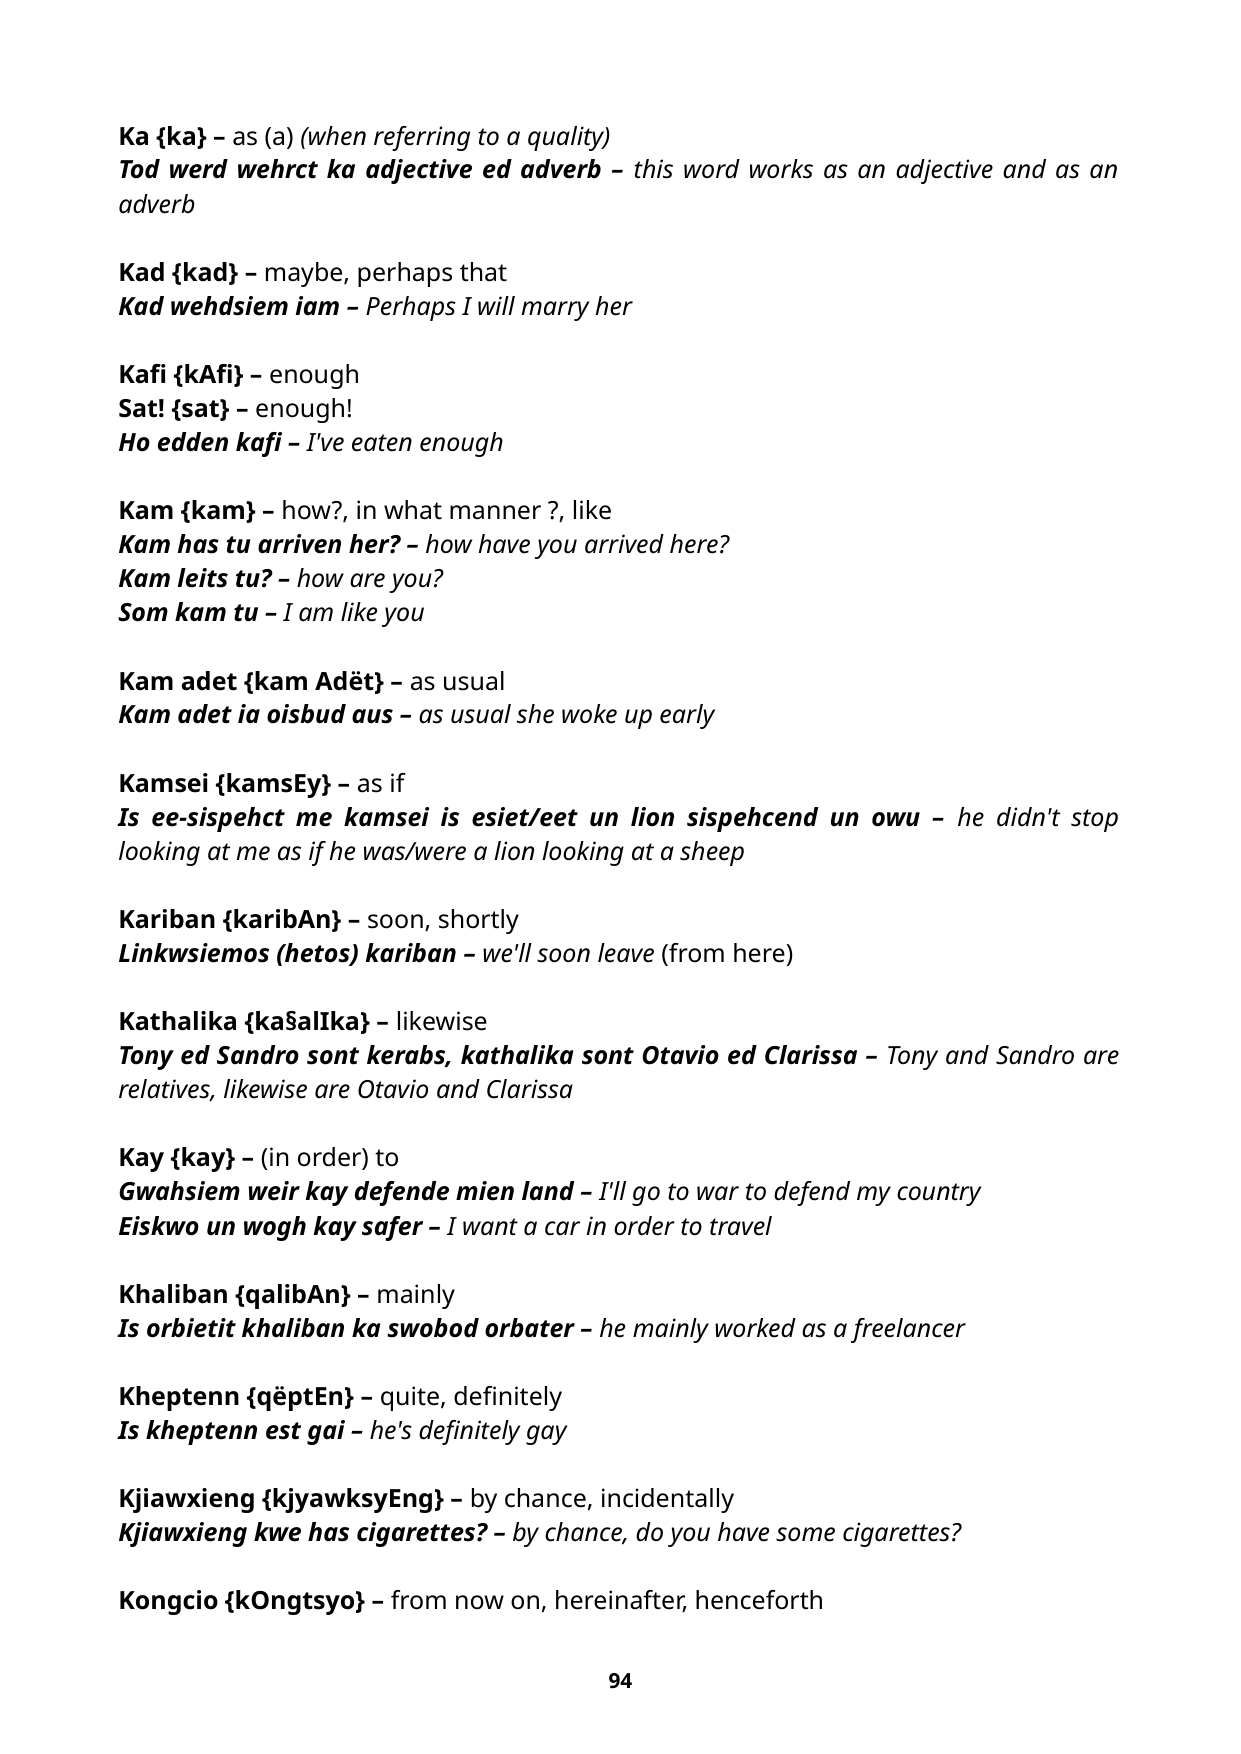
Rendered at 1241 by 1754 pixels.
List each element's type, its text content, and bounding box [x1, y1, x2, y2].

text Is ee-sispehct me kamsei is esiet/eet un lion sispehcend un owu – he didn't stop looking at me as if he was/were a lion looking at a sheep [118, 799, 1122, 867]
text Som kam tu – I am like you [118, 595, 1122, 629]
text Kafi {kAfi} – enough [118, 357, 1122, 391]
text Kariban {karibAn} – soon, shortly [118, 902, 1122, 936]
text Kamsei {kamsEy} – as if [118, 765, 1122, 799]
text Ho edden kafi – I've eaten enough [118, 425, 1122, 459]
text Kad {kad} – maybe, perhaps that [118, 254, 1122, 288]
text Linkwsiemos (hetos) kariban – we'll soon leave (from here) [118, 936, 1122, 970]
text Tod werd wehrct ka adjective ed adverb – this word works as an adjective and as an adverb [118, 152, 1122, 220]
text Kjiawxieng {kjyawksyEng} – by chance, incidentally [118, 1481, 1122, 1515]
text Kad wehdsiem iam – Perhaps I will marry her [118, 288, 1122, 322]
text Kam adet {kam Adët} – as usual [118, 663, 1122, 697]
text Is orbietit khaliban ka swobod orbater – he mainly worked as a freelancer [118, 1310, 1122, 1344]
text Kam has tu arriven her? – how have you arrived here? [118, 527, 1122, 561]
text Kongcio {kOngtsyo} – from now on, hereinafter, henceforth [118, 1583, 1122, 1617]
text Kam {kam} – how?, in what manner ?, like [118, 493, 1122, 527]
text Khaliban {qalibAn} – mainly [118, 1276, 1122, 1310]
text Gwahsiem weir kay defende mien land – I'll go to war to defend my country [118, 1174, 1122, 1208]
text Kam adet ia oisbud aus – as usual she woke up early [118, 697, 1122, 731]
text Kam leits tu? – how are you? [118, 561, 1122, 595]
text Is kheptenn est gai – he's definitely gay [118, 1412, 1122, 1447]
text Tony ed Sandro sont kerabs, kathalika sont Otavio ed Clarissa – Tony and Sandro are relatives, likewise are Otavio and Clarissa [118, 1038, 1122, 1106]
text Kjiawxieng kwe has cigarettes? – by chance, do you have some cigarettes? [118, 1515, 1122, 1549]
text Kathalika {ka§alIka} – likewise [118, 1004, 1122, 1038]
text Eiskwo un wogh kay safer – I want a car in order to travel [118, 1208, 1122, 1242]
text Ka {ka} – as (a) (when referring to a quality) [118, 118, 1122, 152]
text Sat! {sat} – enough! [118, 391, 1122, 425]
text Kay {kay} – (in order) to [118, 1140, 1122, 1174]
text Kheptenn {qëptEn} – quite, definitely [118, 1378, 1122, 1412]
